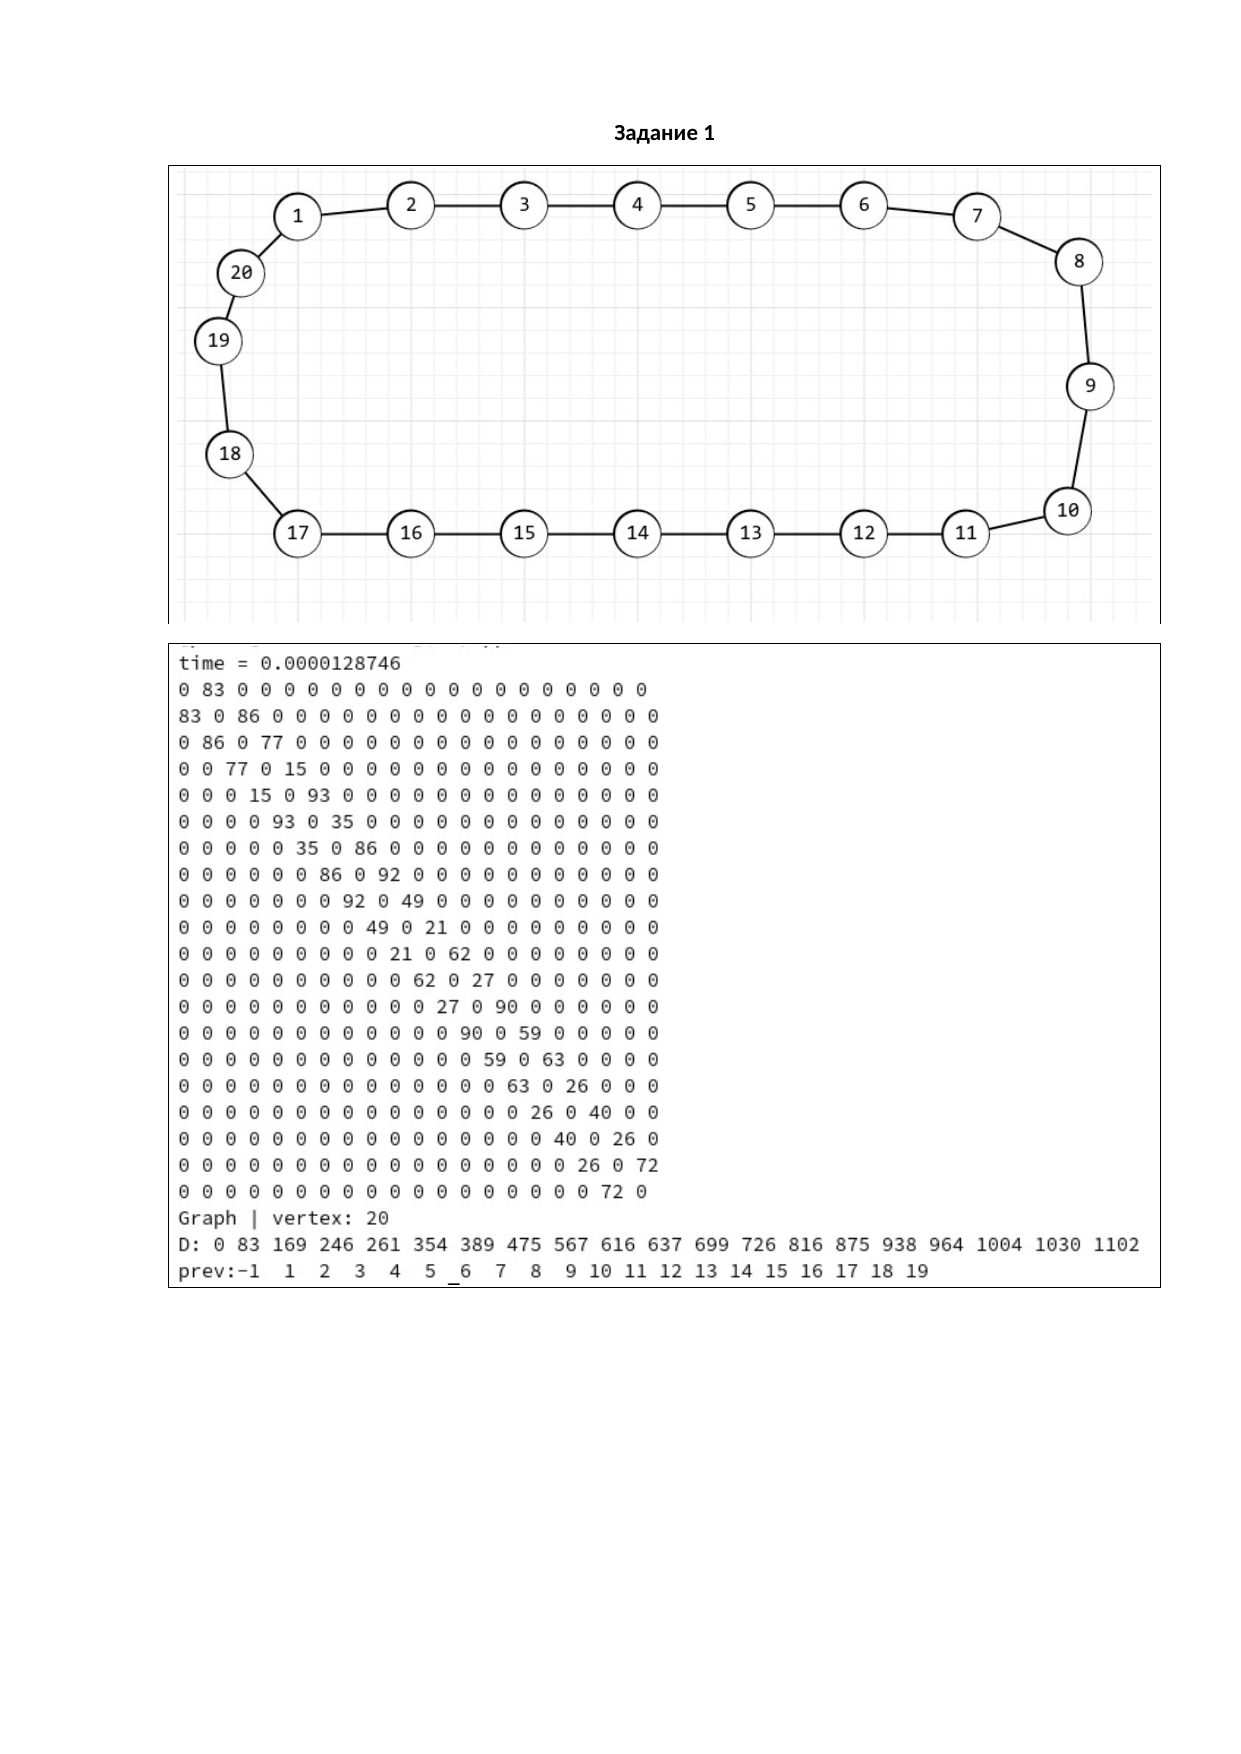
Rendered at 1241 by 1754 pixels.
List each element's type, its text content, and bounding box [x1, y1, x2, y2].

picture [177, 168, 1152, 622]
text Задание 1 [177, 118, 1152, 146]
picture [177, 646, 1152, 1285]
